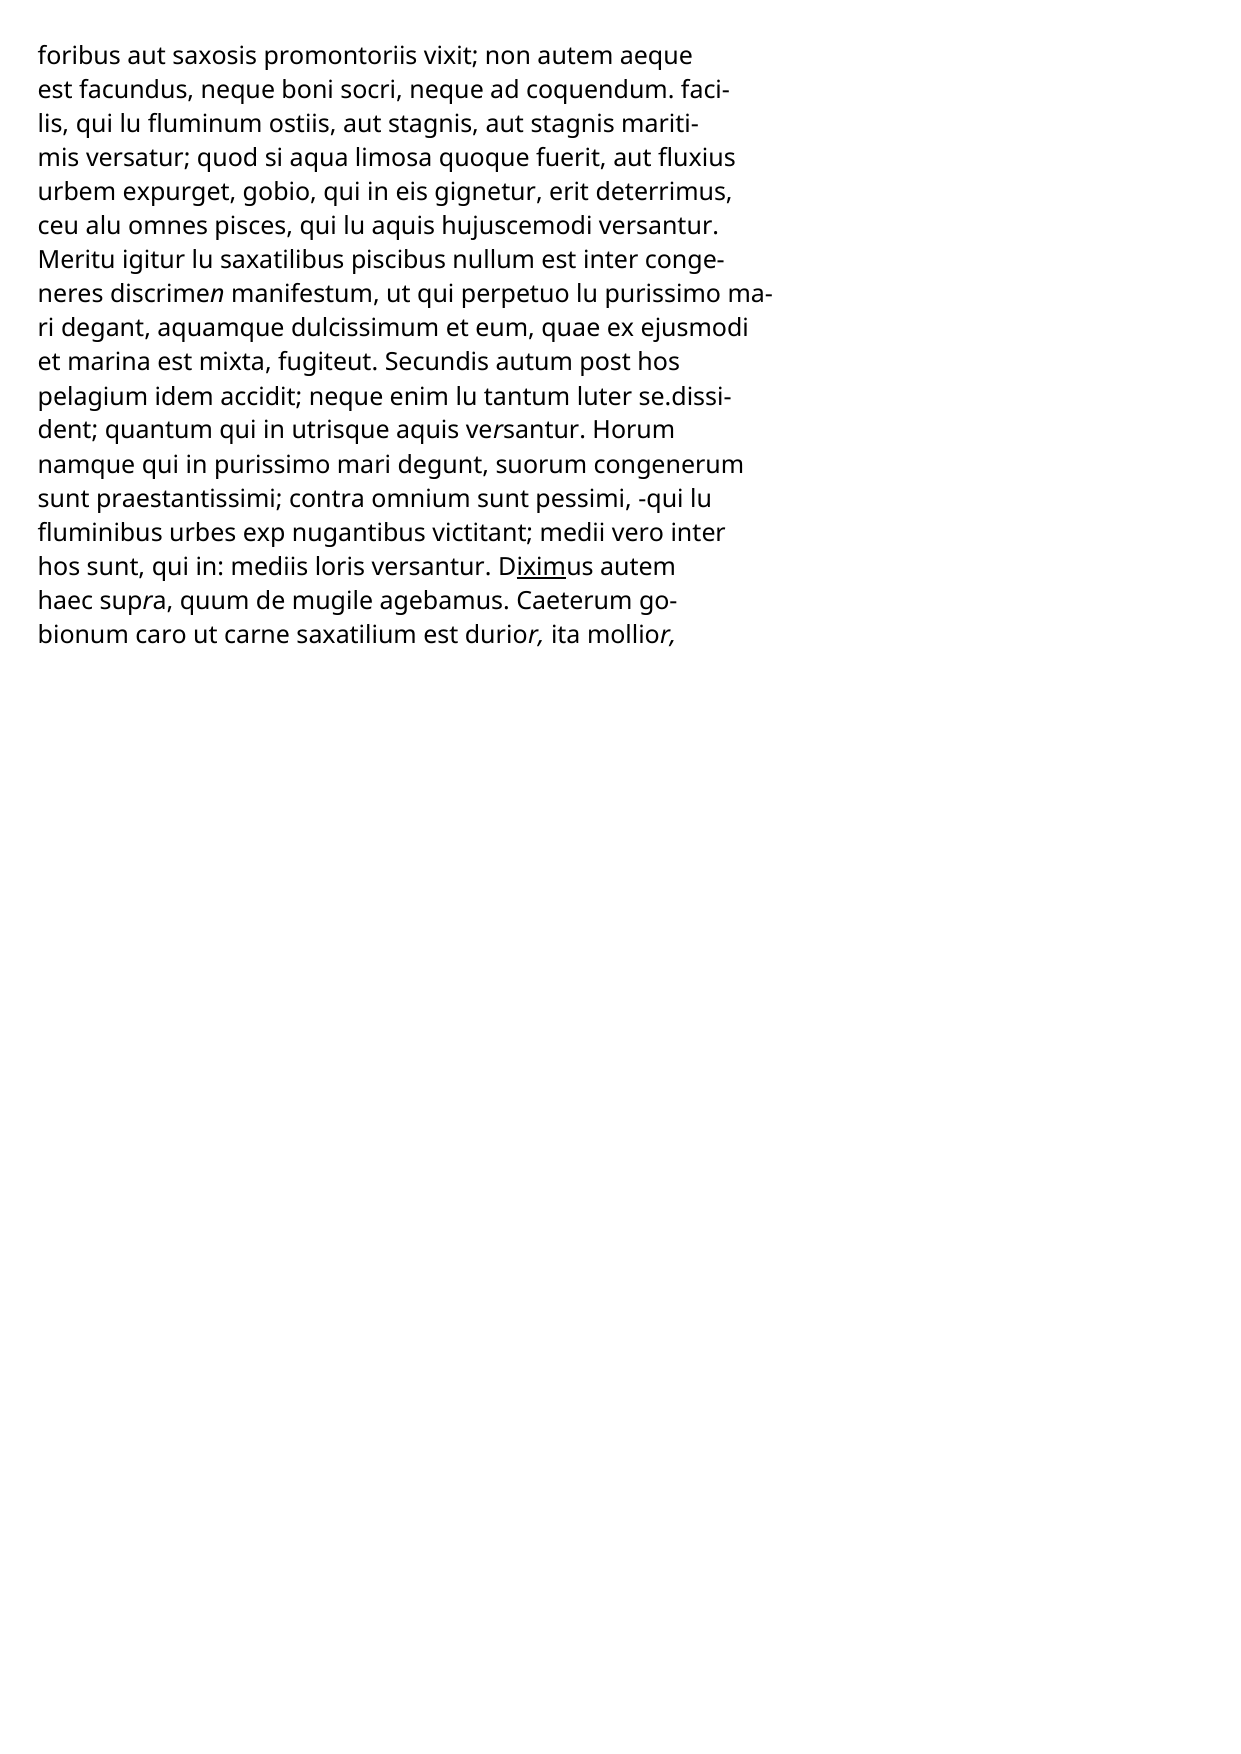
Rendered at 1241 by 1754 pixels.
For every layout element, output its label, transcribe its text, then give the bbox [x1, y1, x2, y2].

text foribus aut saxosis promontoriis vixit; non autem aeque est facundus, neque boni socri, neque ad coquendum. faci- lis, qui lu fluminum ostiis, aut stagnis, aut stagnis mariti- mis versatur; quod si aqua limosa quoque fuerit, aut fluxius urbem expurget, gobio, qui in eis gignetur, erit deterrimus, ceu alu omnes pisces, qui lu aquis hujuscemodi versantur. Meritu igitur lu saxatilibus piscibus nullum est inter conge- neres discrimen manifestum, ut qui perpetuo lu purissimo ma- ri degant, aquamque dulcissimum et eum, quae ex ejusmodi et marina est mixta, fugiteut. Secundis autum post hos pelagium idem accidit; neque enim lu tantum luter se.dissi- dent; quantum qui in utrisque aquis versantur. Horum namque qui in purissimo mari degunt, suorum congenerum sunt praestantissimi; contra omnium sunt pessimi, -qui lu fluminibus urbes exp nugantibus victitant; medii vero inter hos sunt, qui in: mediis loris versantur. Diximus autem haec supra, quum de mugile agebamus. Caeterum go- bionum caro ut carne saxatilium est durior, ita mollior, [37, 37, 1203, 651]
